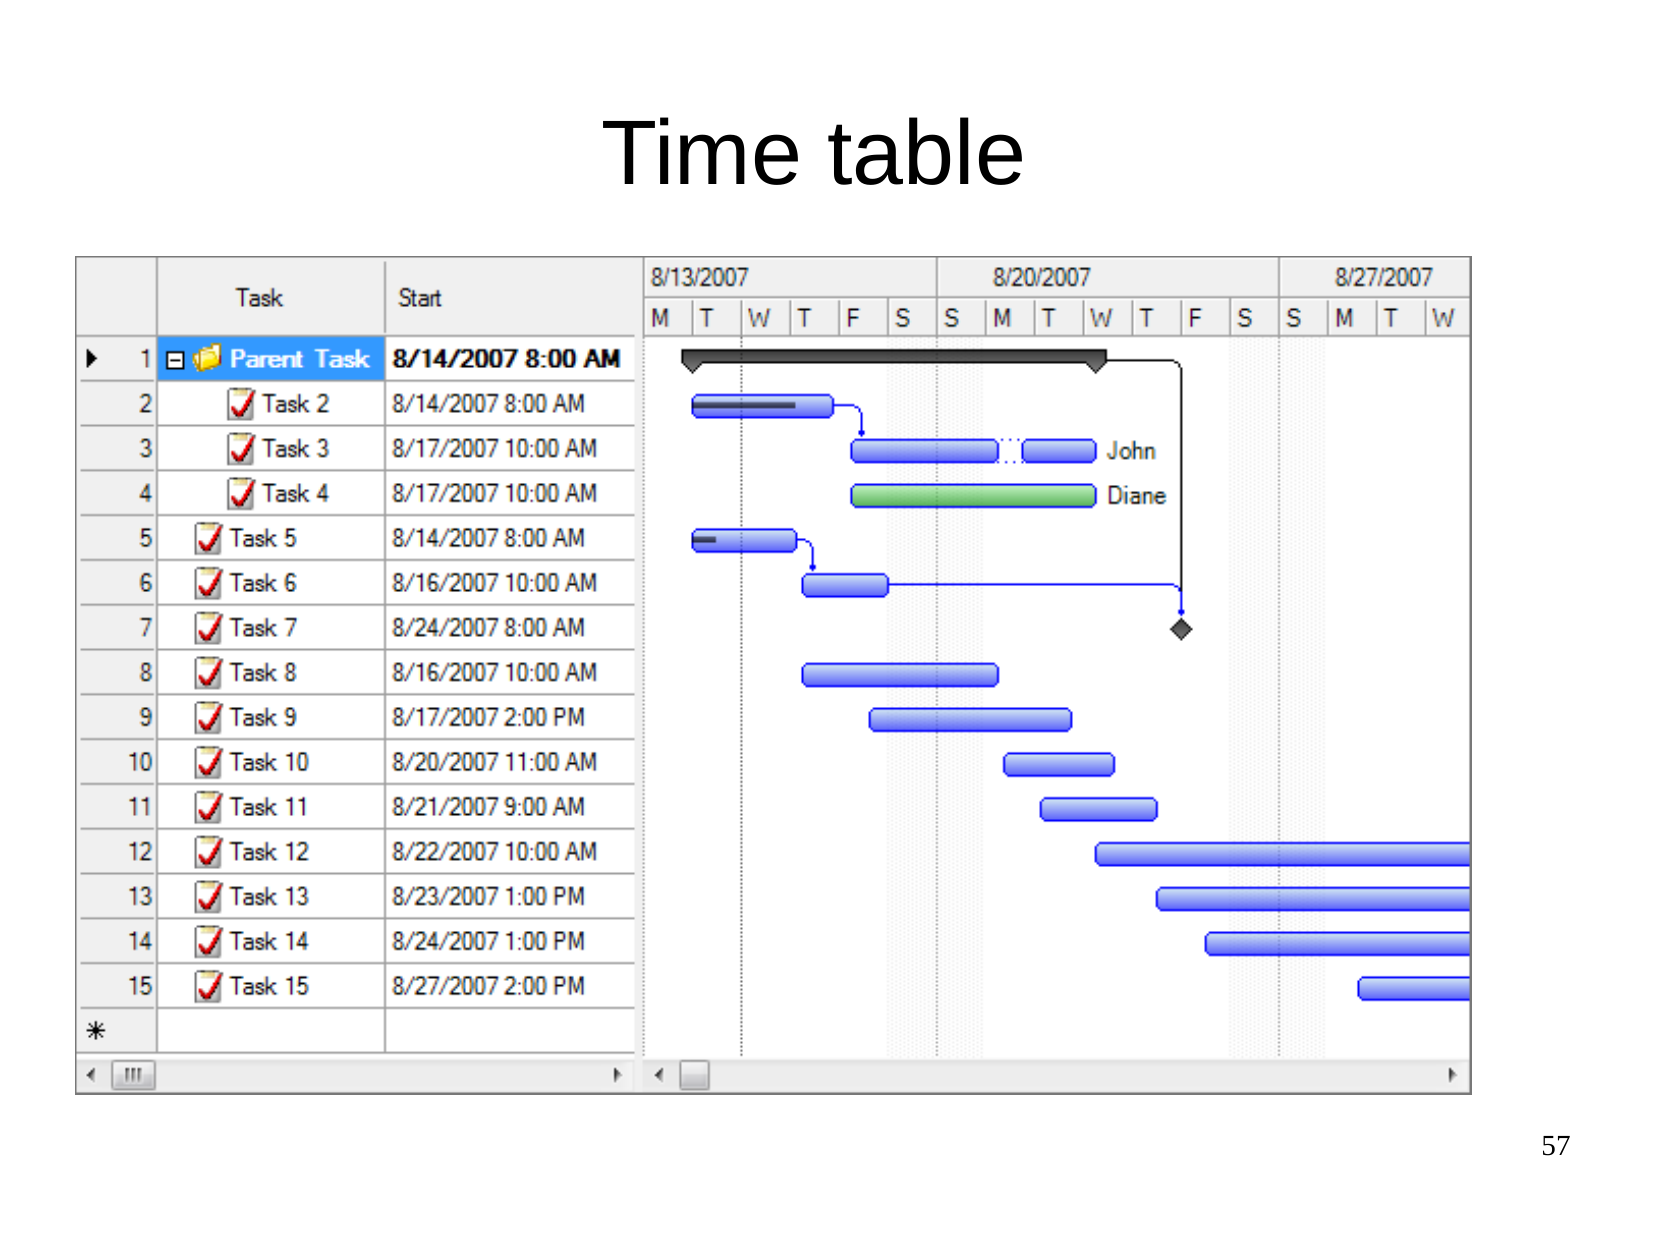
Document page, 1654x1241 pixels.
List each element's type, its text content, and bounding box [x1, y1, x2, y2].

picture [75, 256, 1472, 1096]
title Time table [82, 49, 1571, 257]
